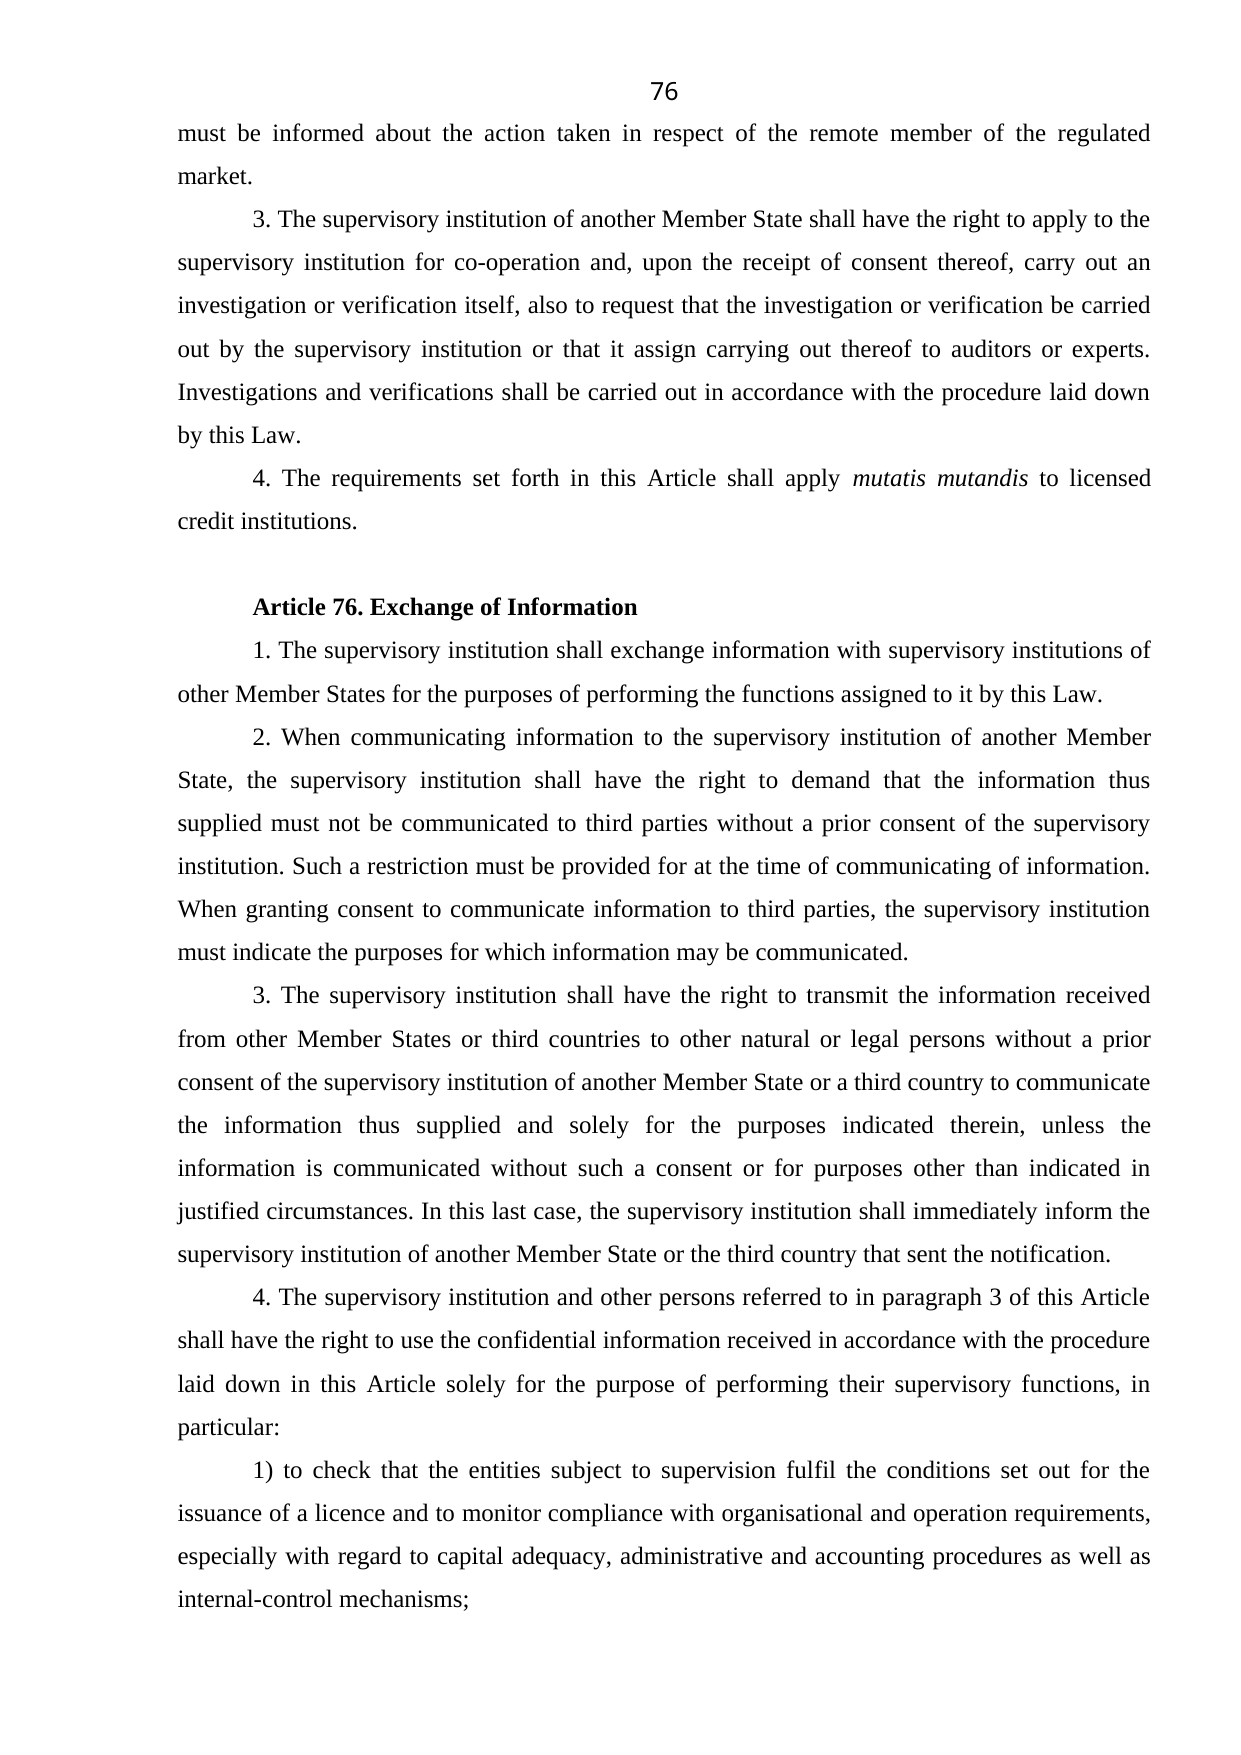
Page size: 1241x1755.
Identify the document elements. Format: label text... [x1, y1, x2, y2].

text 2. When communicating information to the supervisory institution of another Member State, the supervisory institution shall have the right to demand that the information thus supplied must not be communicated to third parties without a prior consent of the supervisory institution. Such a restriction must be provided for at the time of communicating of information. When granting consent to communicate information to third parties, the supervisory institution must indicate the purposes for which information may be communicated. [177, 722, 1152, 966]
text 3. The supervisory institution of another Member State shall have the right to apply to the supervisory institution for co-operation and, upon the receipt of consent thereof, carry out an investigation or verification itself, also to request that the investigation or verification be carried out by the supervisory institution or that it assign carrying out thereof to auditors or experts. Investigations and verifications shall be carried out in accordance with the procedure laid down by this Law. [177, 204, 1152, 449]
text must be informed about the action taken in respect of the remote member of the regulated market. [177, 118, 1152, 190]
text 4. The supervisory institution and other persons referred to in paragraph 3 of this Article shall have the right to use the confidential information received in accordance with the procedure laid down in this Article solely for the purpose of performing their supervisory functions, in particular: [177, 1282, 1152, 1441]
text 4. The requirements set forth in this Article shall apply mutatis mutandis to licensed credit institutions. [177, 463, 1152, 535]
text Article 76. Exchange of Information [177, 592, 1152, 621]
text 1) to check that the entities subject to supervision fulfil the conditions set out for the issuance of a licence and to monitor compliance with organisational and operation requirements, especially with regard to capital adequacy, administrative and accounting procedures as well as internal-control mechanisms; [177, 1455, 1152, 1613]
text 3. The supervisory institution shall have the right to transmit the information received from other Member States or third countries to other natural or legal persons without a prior consent of the supervisory institution of another Member State or a third country to communicate the information thus supplied and solely for the purposes indicated therein, unless the information is communicated without such a consent or for purposes other than indicated in justified circumstances. In this last case, the supervisory institution shall immediately inform the supervisory institution of another Member State or the third country that sent the notification. [177, 981, 1152, 1268]
text 1. The supervisory institution shall exchange information with supervisory institutions of other Member States for the purposes of performing the functions assigned to it by this Law. [177, 636, 1152, 707]
